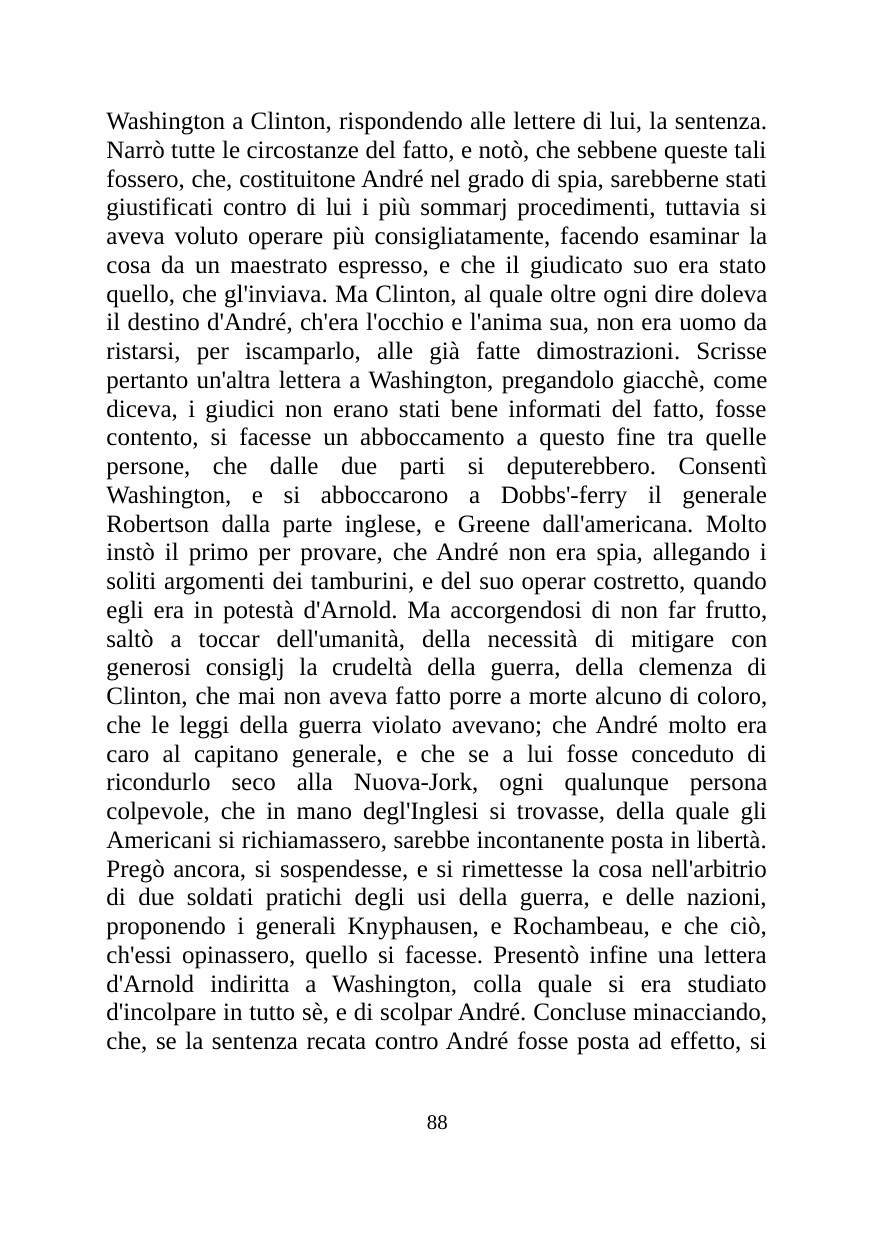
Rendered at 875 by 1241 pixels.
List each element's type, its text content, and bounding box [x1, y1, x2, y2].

text Washington a Clinton, rispondendo alle lettere di lui, la sentenza. Narrò tutte le circostanze del fatto, e notò, che sebbene queste tali fossero, che, costituitone André nel grado di spia, sarebberne stati giustificati contro di lui i più sommarj procedimenti, tuttavia si aveva voluto operare più consigliatamente, facendo esaminar la cosa da un maestrato espresso, e che il giudicato suo era stato quello, che gl'inviava. Ma Clinton, al quale oltre ogni dire doleva il destino d'André, ch'era l'occhio e l'anima sua, non era uomo da ristarsi, per iscamparlo, alle già fatte dimostrazioni. Scrisse pertanto un'altra lettera a Washington, pregandolo giacchè, come diceva, i giudici non erano stati bene informati del fatto, fosse contento, si facesse un abboccamento a questo fine tra quelle persone, che dalle due parti si deputerebbero. Consentì Washington, e si abboccarono a Dobbs'-ferry il generale Robertson dalla parte inglese, e Greene dall'americana. Molto instò il primo per provare, che André non era spia, allegando i soliti argomenti dei tamburini, e del suo operar costretto, quando egli era in potestà d'Arnold. Ma accorgendosi di non far frutto, saltò a toccar dell'umanità, della necessità di mitigare con generosi consiglj la crudeltà della guerra, della clemenza di Clinton, che mai non aveva fatto porre a morte alcuno di coloro, che le leggi della guerra violato avevano; che André molto era caro al capitano generale, e che se a lui fosse conceduto di ricondurlo seco alla Nuova-Jork, ogni qualunque persona colpevole, che in mano degl'Inglesi si trovasse, della quale gli Americani si richiamassero, sarebbe incontanente posta in libertà. Pregò ancora, si sospendesse, e si rimettesse la cosa nell'arbitrio di due soldati pratichi degli usi della guerra, e delle nazioni, proponendo i generali Knyphausen, e Rochambeau, e che ciò, ch'essi opinassero, quello si facesse. Presentò infine una lettera d'Arnold indiritta a Washington, colla quale si era studiato d'incolpare in tutto sè, e di scolpar André. Concluse minacciando, che, se la sentenza recata contro André fosse posta ad effetto, si [106, 106, 768, 1055]
